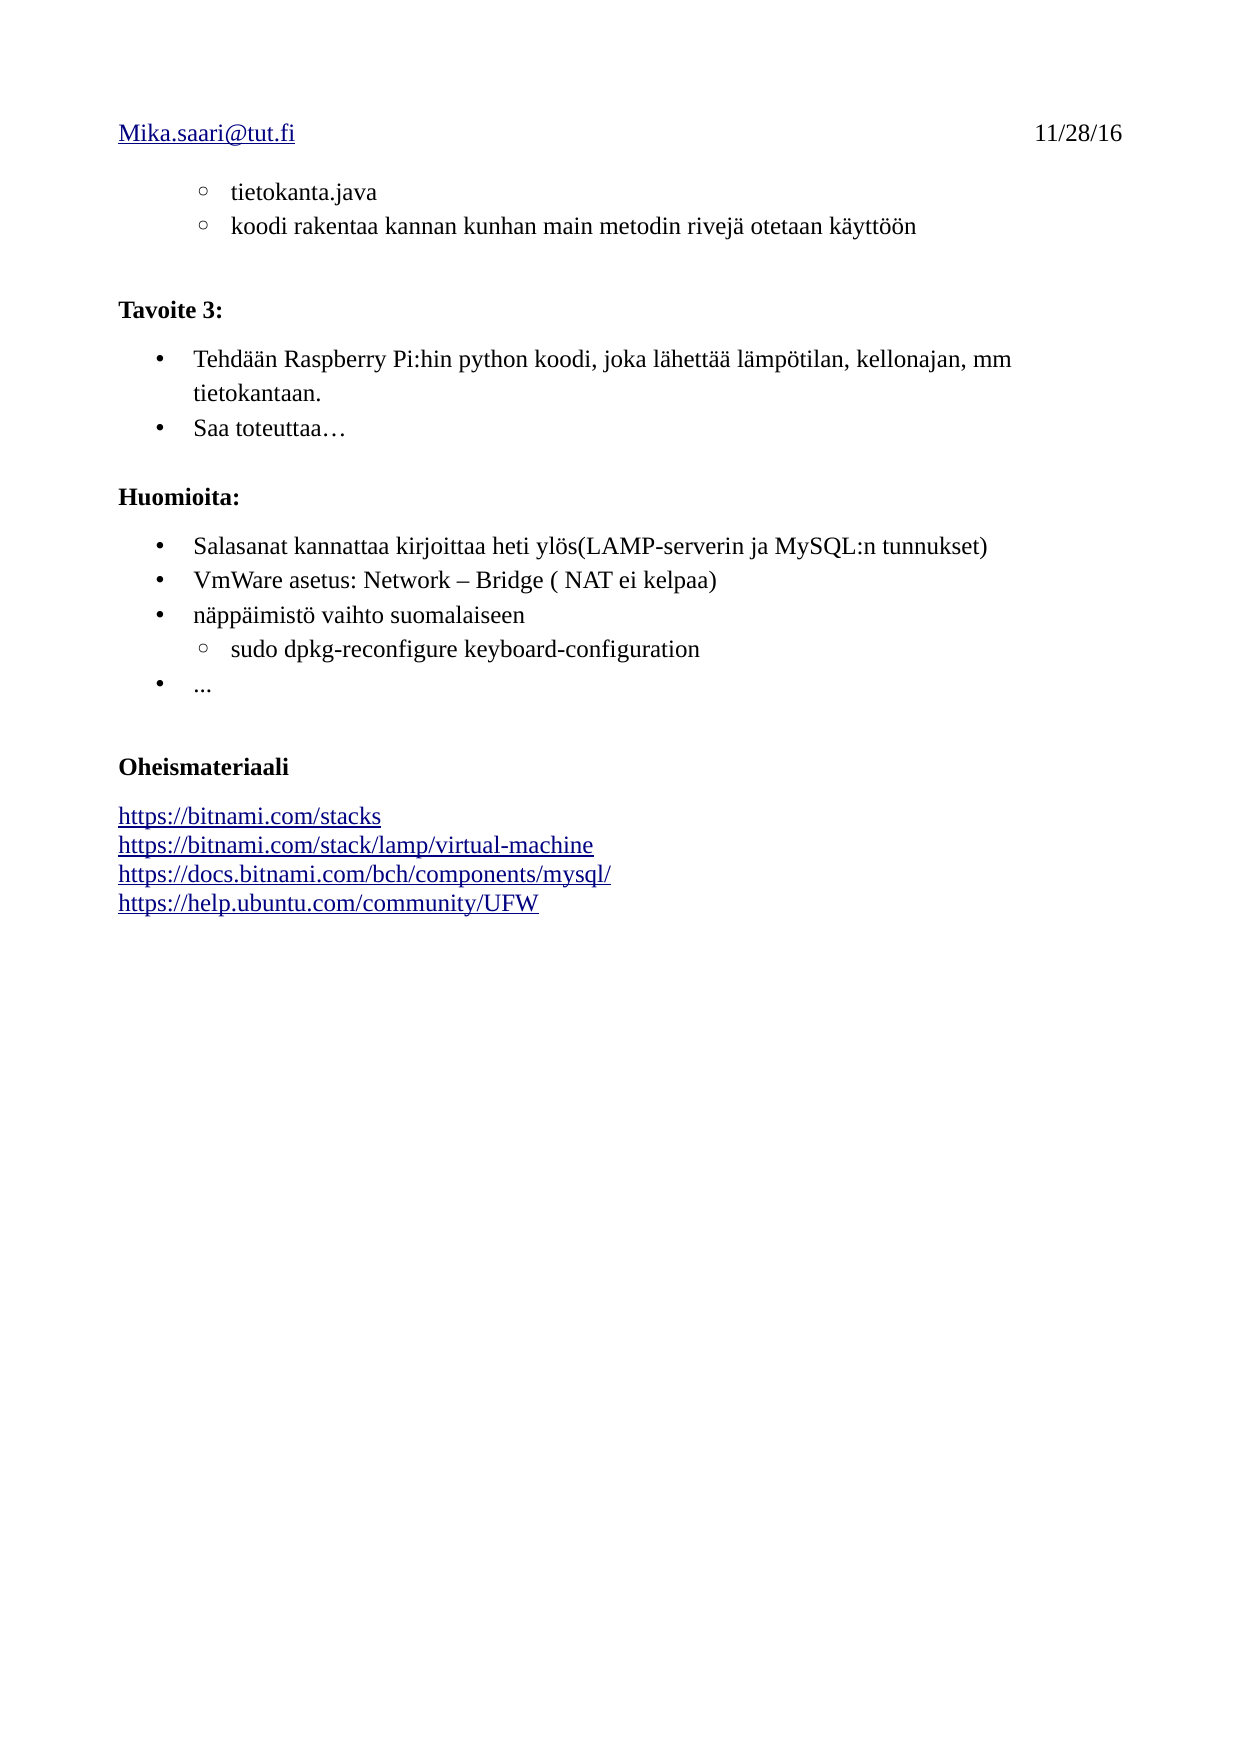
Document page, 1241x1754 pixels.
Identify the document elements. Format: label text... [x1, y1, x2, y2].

list Tehdään Raspberry Pi:hin python koodi, joka lähettää lämpötilan, kellonajan, mm tietokantaan. [156, 344, 1122, 407]
text https://help.ubuntu.com/community/UFW [118, 888, 1122, 916]
text https://bitnami.com/stacks [118, 801, 1122, 830]
text Oheismateriaali [118, 752, 1122, 781]
text Tavoite 3: [118, 295, 1122, 324]
list koodi rakentaa kannan kunhan main metodin rivejä otetaan käyttöön [193, 211, 1122, 240]
list ... [156, 669, 1122, 698]
list Salasanat kannattaa kirjoittaa heti ylös(LAMP-serverin ja MySQL:n tunnukset) [156, 531, 1122, 560]
text https://docs.bitnami.com/bch/components/mysql/ [118, 859, 1122, 888]
text https://bitnami.com/stack/lamp/virtual-machine [118, 830, 1122, 859]
list sudo dpkg-reconfigure keyboard-configuration [193, 634, 1122, 663]
list tietokanta.java [193, 177, 1122, 206]
list näppäimistö vaihto suomalaiseen [156, 600, 1122, 629]
list Saa toteuttaa… [156, 413, 1122, 442]
text Huomioita: [118, 482, 1122, 511]
list VmWare asetus: Network – Bridge ( NAT ei kelpaa) [156, 565, 1122, 594]
